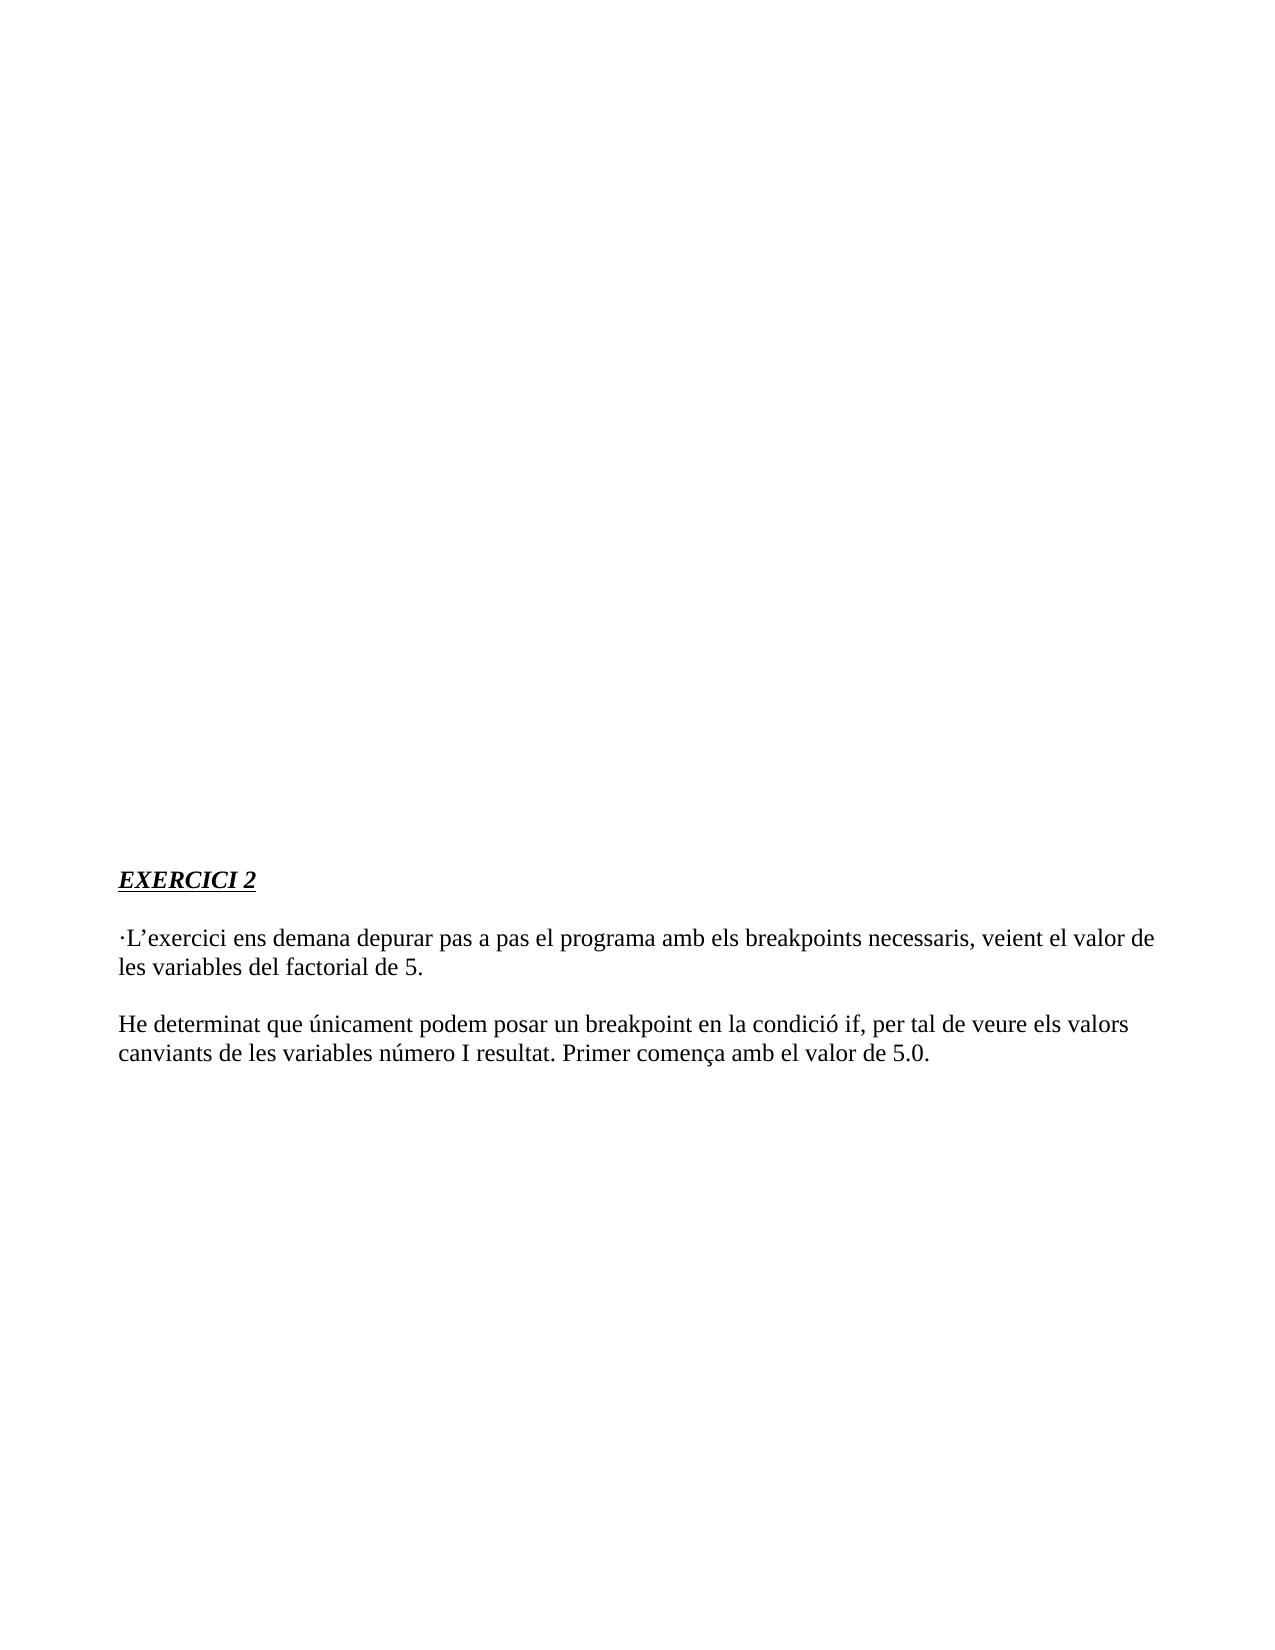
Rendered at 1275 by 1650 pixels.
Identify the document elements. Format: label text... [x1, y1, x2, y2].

text EXERCICI 2 [118, 866, 1157, 894]
text ·L’exercici ens demana depurar pas a pas el programa amb els breakpoints necessaris, veient el valor de les variables del factorial de 5. [118, 923, 1157, 981]
text He determinat que únicament podem posar un breakpoint en la condició if, per tal de veure els valors canviants de les variables número I resultat. Primer comença amb el valor de 5.0. [118, 1009, 1157, 1067]
